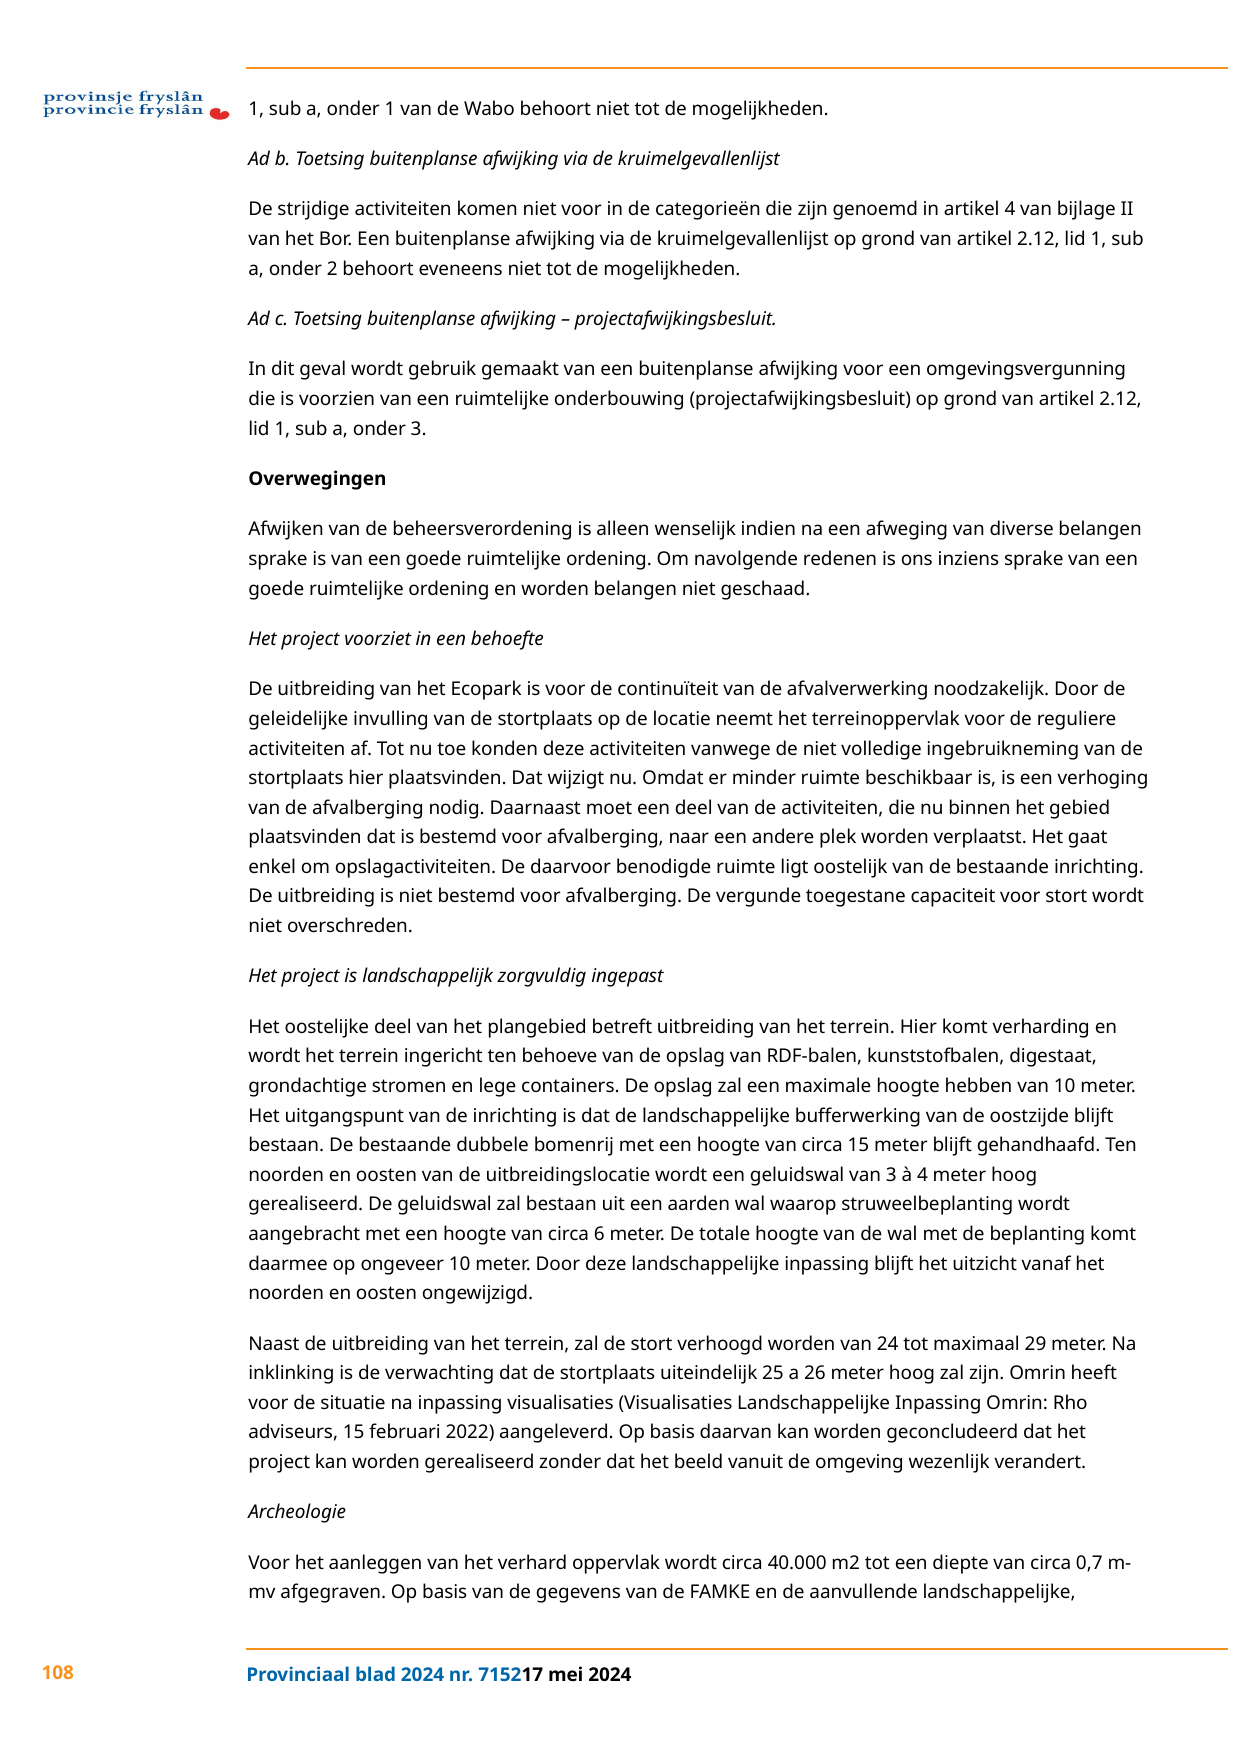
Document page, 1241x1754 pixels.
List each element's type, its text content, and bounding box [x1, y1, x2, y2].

text 1, sub a, onder 1 van de Wabo behoort niet tot de mogelijkheden. [248, 95, 1152, 121]
text Het oostelijke deel van het plangebied betreft uitbreiding van het terrein. Hier komt verharding en wordt het terrein ingericht ten behoeve van de opslag van RDF-balen, kunststofbalen, digestaat, grondachtige stromen en lege containers. De opslag zal een maximale hoogte hebben van 10 meter. Het uitgangspunt van de inrichting is dat de landschappelijke bufferwerking van de oostzijde blijft bestaan. De bestaande dubbele bomenrij met een hoogte van circa 15 meter blijft gehandhaafd. Ten noorden en oosten van de uitbreidingslocatie wordt een geluidswal van 3 à 4 meter hoog gerealiseerd. De geluidswal zal bestaan uit een aarden wal waarop struweelbeplanting wordt aangebracht met een hoogte van circa 6 meter. De totale hoogte van de wal met de beplanting komt daarmee op ongeveer 10 meter. Door deze landschappelijke inpassing blijft het uitzicht vanaf het noorden en oosten ongewijzigd. [248, 1013, 1152, 1305]
text Afwijken van de beheersverordening is alleen wenselijk indien na een afweging van diverse belangen sprake is van een goede ruimtelijke ordening. Om navolgende redenen is ons inziens sprake van een goede ruimtelijke ordening en worden belangen niet geschaad. [248, 516, 1152, 601]
text Voor het aanleggen van het verhard oppervlak wordt circa 40.000 m2 tot een diepte van circa 0,7 m-mv afgegraven. Op basis van de gegevens van de FAMKE en de aanvullende landschappelijke, [248, 1549, 1152, 1604]
picture [41, 47, 231, 172]
text Het project is landschappelijk zorgvuldig ingepast [248, 963, 1152, 988]
text Ad b. Toetsing buitenplanse afwijking via de kruimelgevallenlijst [248, 145, 1152, 171]
text Ad c. Toetsing buitenplanse afwijking – projectafwijkingsbesluit. [248, 305, 1152, 331]
text Naast de uitbreiding van het terrein, zal de stort verhoogd worden van 24 tot maximaal 29 meter. Na inklinking is de verwachting dat de stortplaats uiteindelijk 25 a 26 meter hoog zal zijn. Omrin heeft voor de situatie na inpassing visualisaties (Visualisaties Landschappelijke Inpassing Omrin: Rho adviseurs, 15 februari 2022) aangeleverd. Op basis daarvan kan worden geconcludeerd dat het project kan worden gerealiseerd zonder dat het beeld vanuit de omgeving wezenlijk verandert. [248, 1330, 1152, 1474]
text De uitbreiding van het Ecopark is voor de continuïteit van de afvalverwerking noodzakelijk. Door de geleidelijke invulling van de stortplaats op de locatie neemt het terreinoppervlak voor de reguliere activiteiten af. Tot nu toe konden deze activiteiten vanwege de niet volledige ingebruikneming van de stortplaats hier plaatsvinden. Dat wijzigt nu. Omdat er minder ruimte beschikbaar is, is een verhoging van de afvalberging nodig. Daarnaast moet een deel van de activiteiten, die nu binnen het gebied plaatsvinden dat is bestemd voor afvalberging, naar een andere plek worden verplaatst. Het gaat enkel om opslagactiviteiten. De daarvoor benodigde ruimte ligt oostelijk van de bestaande inrichting. De uitbreiding is niet bestemd voor afvalberging. De vergunde toegestane capaciteit voor stort wordt niet overschreden. [248, 676, 1152, 938]
text Overwegingen [248, 465, 1152, 491]
text In dit geval wordt gebruik gemaakt van een buitenplanse afwijking voor een omgevingsvergunning die is voorzien van een ruimtelijke onderbouwing (projectafwijkingsbesluit) op grond van artikel 2.12, lid 1, sub a, onder 3. [248, 356, 1152, 441]
text Archeologie [248, 1498, 1152, 1524]
text De strijdige activiteiten komen niet voor in de categorieën die zijn genoemd in artikel 4 van bijlage II van het Bor. Een buitenplanse afwijking via de kruimelgevallenlijst op grond van artikel 2.12, lid 1, sub a, onder 2 behoort eveneens niet tot de mogelijkheden. [248, 196, 1152, 281]
text Het project voorziet in een behoefte [248, 625, 1152, 651]
